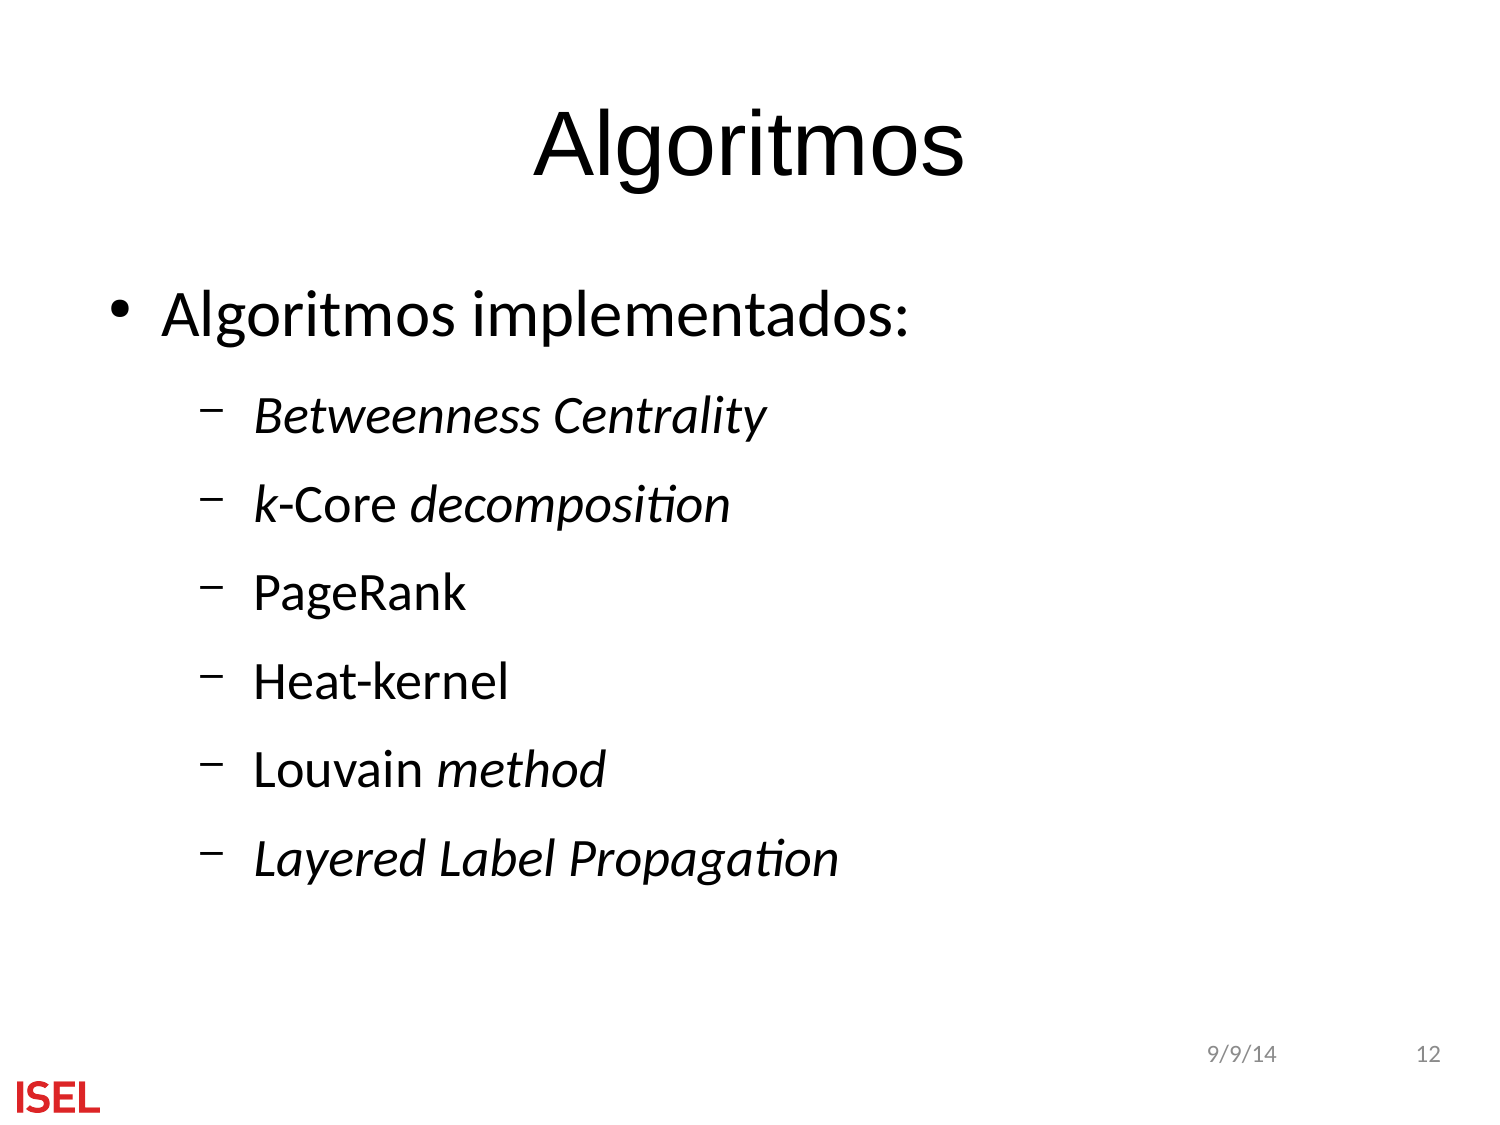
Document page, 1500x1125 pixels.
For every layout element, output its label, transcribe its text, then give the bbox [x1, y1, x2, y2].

slide_number 9/9/14 [1191, 1033, 1340, 1071]
slide_number [1347, 1033, 1457, 1071]
list Algoritmos implementados: Betweenness Centrality k-Core decomposition PageRank Heat-kernel Louvain method Layered Label Propagation [75, 262, 1425, 1005]
title Algoritmos [75, 45, 1425, 233]
picture [17, 1081, 100, 1113]
